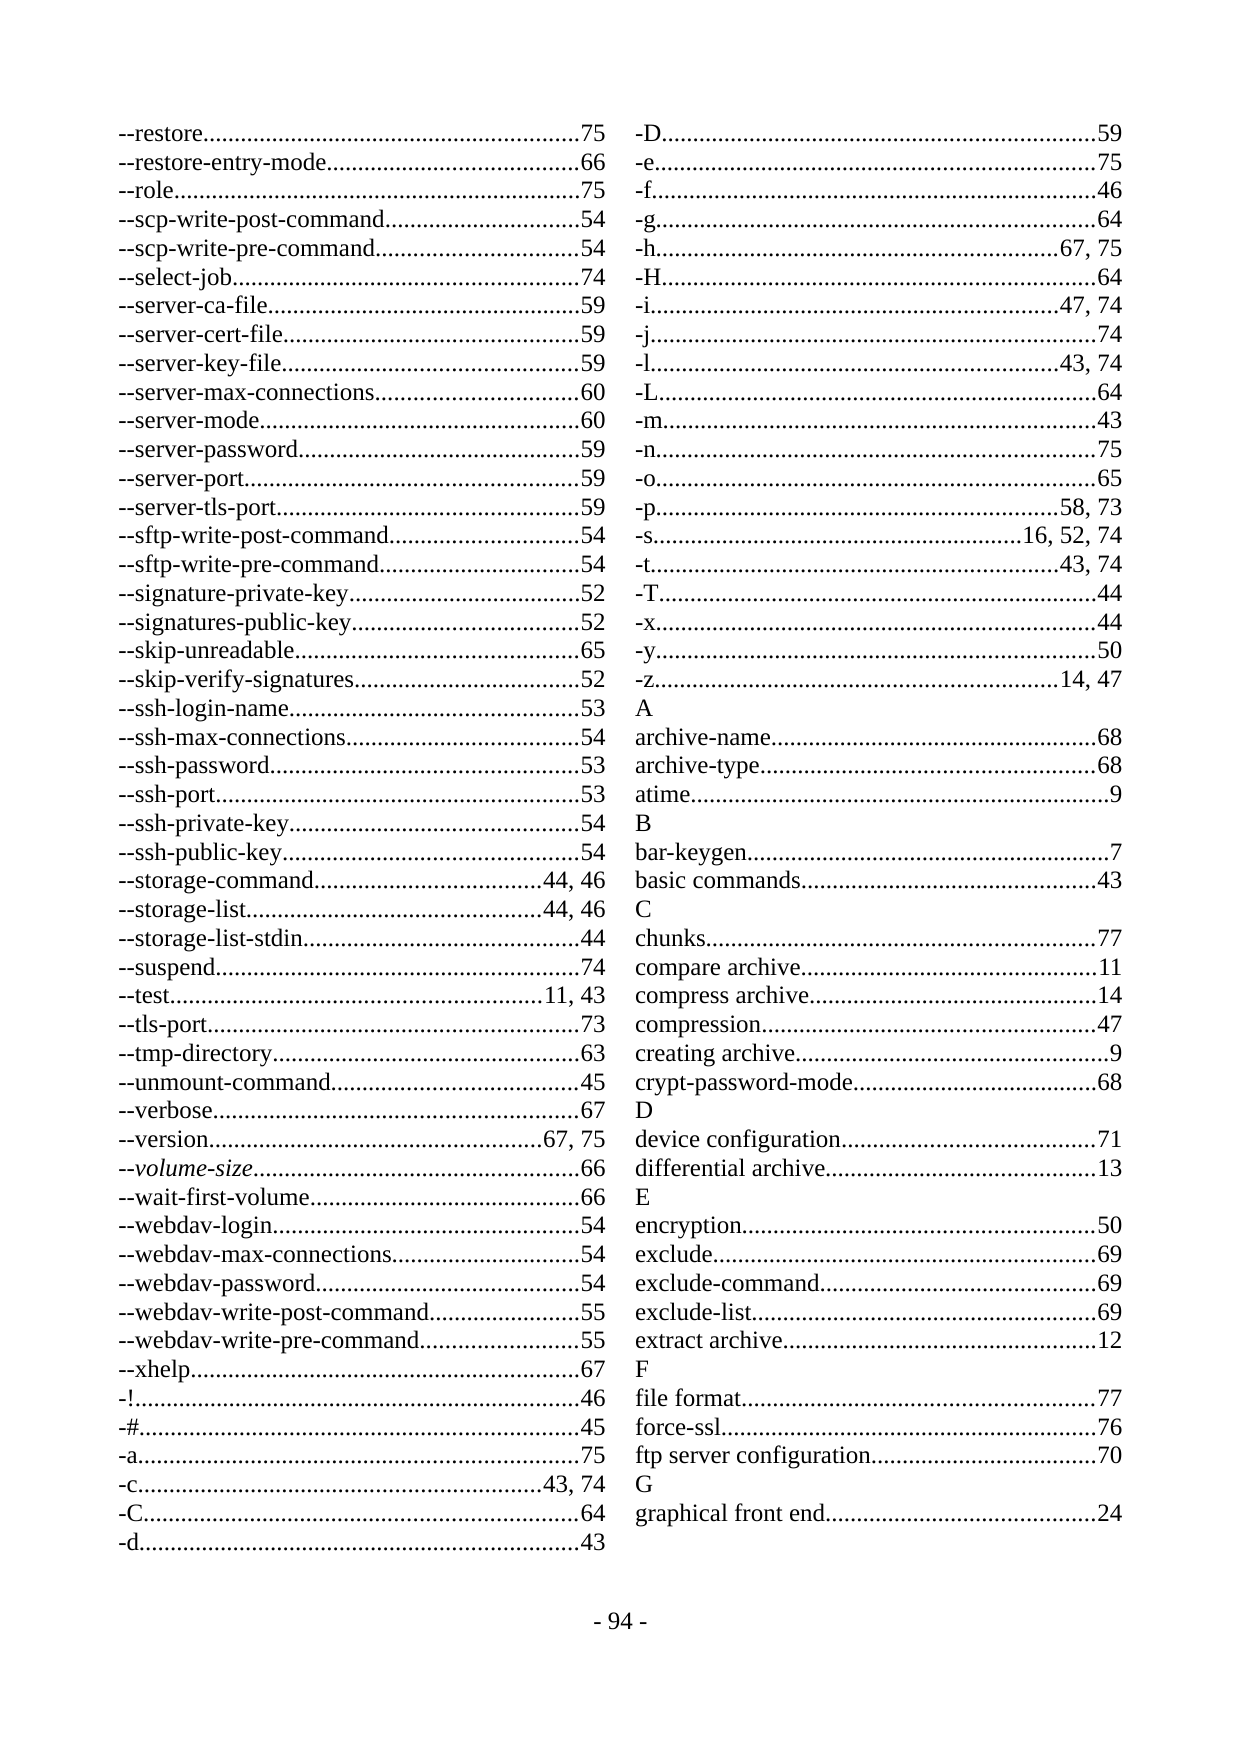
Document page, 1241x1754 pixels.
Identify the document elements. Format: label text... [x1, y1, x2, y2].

text file format 77 [635, 1383, 1122, 1412]
text --sftp-write-post-command 54 [118, 521, 605, 549]
text -g 64 [635, 204, 1122, 233]
text compare archive 11 [635, 952, 1122, 981]
text -o 65 [635, 463, 1122, 492]
text --sftp-write-pre-command 54 [118, 549, 605, 578]
text -H 64 [635, 262, 1122, 291]
text E [635, 1182, 1122, 1211]
text --server-key-file 59 [118, 348, 605, 377]
text --signature-private-key 52 [118, 578, 605, 607]
text -p 58, 73 [635, 492, 1122, 521]
text --unmount-command 45 [118, 1067, 605, 1096]
text bar-keygen 7 [635, 837, 1122, 866]
text --webdav-max-connections 54 [118, 1239, 605, 1268]
text --tls-port 73 [118, 1009, 605, 1038]
text atime 9 [635, 779, 1122, 808]
text C [635, 894, 1122, 923]
text exclude-list 69 [635, 1297, 1122, 1326]
text F [635, 1354, 1122, 1383]
text --server-ca-file 59 [118, 291, 605, 319]
text -h 67, 75 [635, 233, 1122, 262]
text --ssh-public-key 54 [118, 837, 605, 866]
text -x 44 [635, 607, 1122, 636]
text -T 44 [635, 578, 1122, 607]
text --skip-unreadable 65 [118, 636, 605, 664]
text --test 11, 43 [118, 981, 605, 1009]
text -a 75 [118, 1441, 605, 1469]
text --server-port 59 [118, 463, 605, 492]
text --role 75 [118, 176, 605, 204]
text exclude-command 69 [635, 1268, 1122, 1297]
text compression 47 [635, 1009, 1122, 1038]
text encryption 50 [635, 1211, 1122, 1239]
text --ssh-max-connections 54 [118, 722, 605, 751]
text --webdav-password 54 [118, 1268, 605, 1297]
text device configuration 71 [635, 1124, 1122, 1153]
text --select-job 74 [118, 262, 605, 291]
text chunks 77 [635, 923, 1122, 952]
text differential archive 13 [635, 1153, 1122, 1182]
text -e 75 [635, 147, 1122, 176]
text -c 43, 74 [118, 1469, 605, 1498]
text -# 45 [118, 1412, 605, 1441]
text --tmp-directory 63 [118, 1038, 605, 1067]
text --restore-entry-mode 66 [118, 147, 605, 176]
text archive-type 68 [635, 751, 1122, 779]
text --volume-size 66 [118, 1153, 605, 1182]
text force-ssl 76 [635, 1412, 1122, 1441]
text --signatures-public-key 52 [118, 607, 605, 636]
text --xhelp 67 [118, 1354, 605, 1383]
text -f 46 [635, 176, 1122, 204]
text B [635, 808, 1122, 837]
text -j 74 [635, 319, 1122, 348]
text --server-max-connections 60 [118, 377, 605, 406]
text --server-tls-port 59 [118, 492, 605, 521]
text crypt-password-mode 68 [635, 1067, 1122, 1096]
text --storage-list 44, 46 [118, 894, 605, 923]
text -C 64 [118, 1498, 605, 1527]
text graphical front end 24 [635, 1498, 1122, 1527]
text -t 43, 74 [635, 549, 1122, 578]
text G [635, 1469, 1122, 1498]
text basic commands 43 [635, 866, 1122, 894]
text A [635, 693, 1122, 722]
text -i 47, 74 [635, 291, 1122, 319]
text --ssh-port 53 [118, 779, 605, 808]
text --server-password 59 [118, 434, 605, 463]
text --skip-verify-signatures 52 [118, 664, 605, 693]
text --version 67, 75 [118, 1124, 605, 1153]
text --ssh-login-name 53 [118, 693, 605, 722]
text -l 43, 74 [635, 348, 1122, 377]
text exclude 69 [635, 1239, 1122, 1268]
text --server-cert-file 59 [118, 319, 605, 348]
text compress archive 14 [635, 981, 1122, 1009]
text --wait-first-volume 66 [118, 1182, 605, 1211]
text --server-mode 60 [118, 406, 605, 434]
text -d 43 [118, 1527, 605, 1556]
text -n 75 [635, 434, 1122, 463]
text --scp-write-pre-command 54 [118, 233, 605, 262]
text --ssh-private-key 54 [118, 808, 605, 837]
text ftp server configuration 70 [635, 1441, 1122, 1469]
text archive-name 68 [635, 722, 1122, 751]
text creating archive 9 [635, 1038, 1122, 1067]
text --ssh-password 53 [118, 751, 605, 779]
text extract archive 12 [635, 1326, 1122, 1354]
text --webdav-write-post-command 55 [118, 1297, 605, 1326]
text --webdav-write-pre-command 55 [118, 1326, 605, 1354]
text --storage-command 44, 46 [118, 866, 605, 894]
text --suspend 74 [118, 952, 605, 981]
text -D 59 [635, 118, 1122, 147]
text --storage-list-stdin 44 [118, 923, 605, 952]
text -L 64 [635, 377, 1122, 406]
text --restore 75 [118, 118, 605, 147]
text -m 43 [635, 406, 1122, 434]
text --scp-write-post-command 54 [118, 204, 605, 233]
text -s 16, 52, 74 [635, 521, 1122, 549]
text D [635, 1096, 1122, 1124]
text --verbose 67 [118, 1096, 605, 1124]
text -z 14, 47 [635, 664, 1122, 693]
text -! 46 [118, 1383, 605, 1412]
text -y 50 [635, 636, 1122, 664]
text --webdav-login 54 [118, 1211, 605, 1239]
